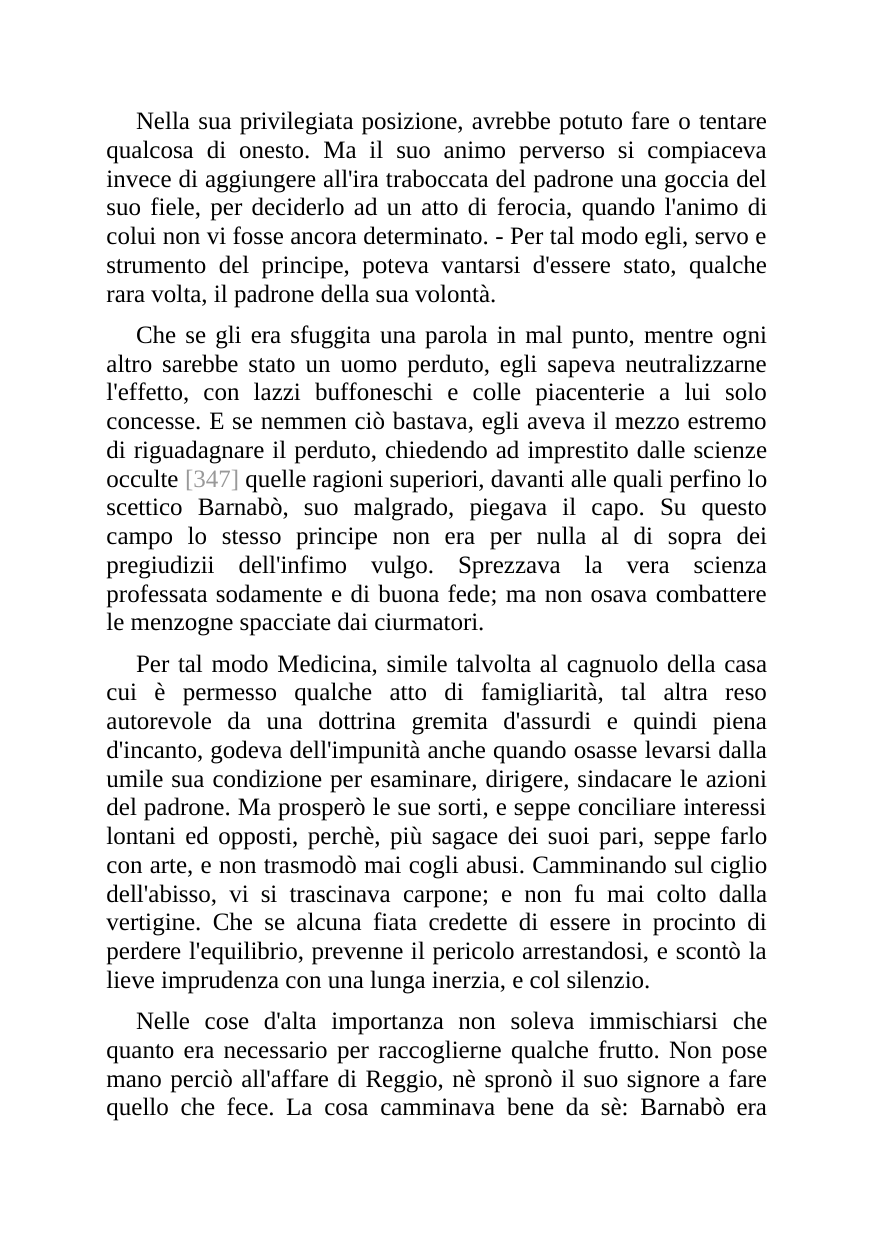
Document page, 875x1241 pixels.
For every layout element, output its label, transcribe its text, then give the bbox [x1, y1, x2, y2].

text Per tal modo Medicina, simile talvolta al cagnuolo della casa cui è permesso qualche atto di famigliarità, tal altra reso autorevole da una dottrina gremita d'assurdi e quindi piena d'incanto, godeva dell'impunità anche quando osasse levarsi dalla umile sua condizione per esaminare, dirigere, sindacare le azioni del padrone. Ma prosperò le sue sorti, e seppe conciliare interessi lontani ed opposti, perchè, più sagace dei suoi pari, seppe farlo con arte, e non trasmodò mai cogli abusi. Camminando sul ciglio dell'abisso, vi si trascinava carpone; e non fu mai colto dalla vertigine. Che se alcuna fiata credette di essere in procinto di perdere l'equilibrio, prevenne il pericolo arrestandosi, e scontò la lieve imprudenza con una lunga inerzia, e col silenzio. [106, 649, 768, 994]
text Nelle cose d'alta importanza non soleva immischiarsi che quanto era necessario per raccoglierne qualche frutto. Non pose mano perciò all'affare di Reggio, nè spronò il suo signore a fare quello che fece. La cosa camminava bene da sè: Barnabò era [106, 1006, 768, 1121]
text Che se gli era sfuggita una parola in mal punto, mentre ogni altro sarebbe stato un uomo perduto, egli sapeva neutralizzarne l'effetto, con lazzi buffoneschi e colle piacenterie a lui solo concesse. E se nemmen ciò bastava, egli aveva il mezzo estremo di riguadagnare il perduto, chiedendo ad imprestito dalle scienze occulte [347] quelle ragioni superiori, davanti alle quali perfino lo scettico Barnabò, suo malgrado, piegava il capo. Su questo campo lo stesso principe non era per nulla al di sopra dei pregiudizii dell'infimo vulgo. Sprezzava la vera scienza professata sodamente e di buona fede; ma non osava combattere le menzogne spacciate dai ciurmatori. [106, 320, 768, 636]
text Nella sua privilegiata posizione, avrebbe potuto fare o tentare qualcosa di onesto. Ma il suo animo perverso si compiaceva invece di aggiungere all'ira traboccata del padrone una goccia del suo fiele, per deciderlo ad un atto di ferocia, quando l'animo di colui non vi fosse ancora determinato. - Per tal modo egli, servo e strumento del principe, poteva vantarsi d'essere stato, qualche rara volta, il padrone della sua volontà. [106, 106, 768, 307]
